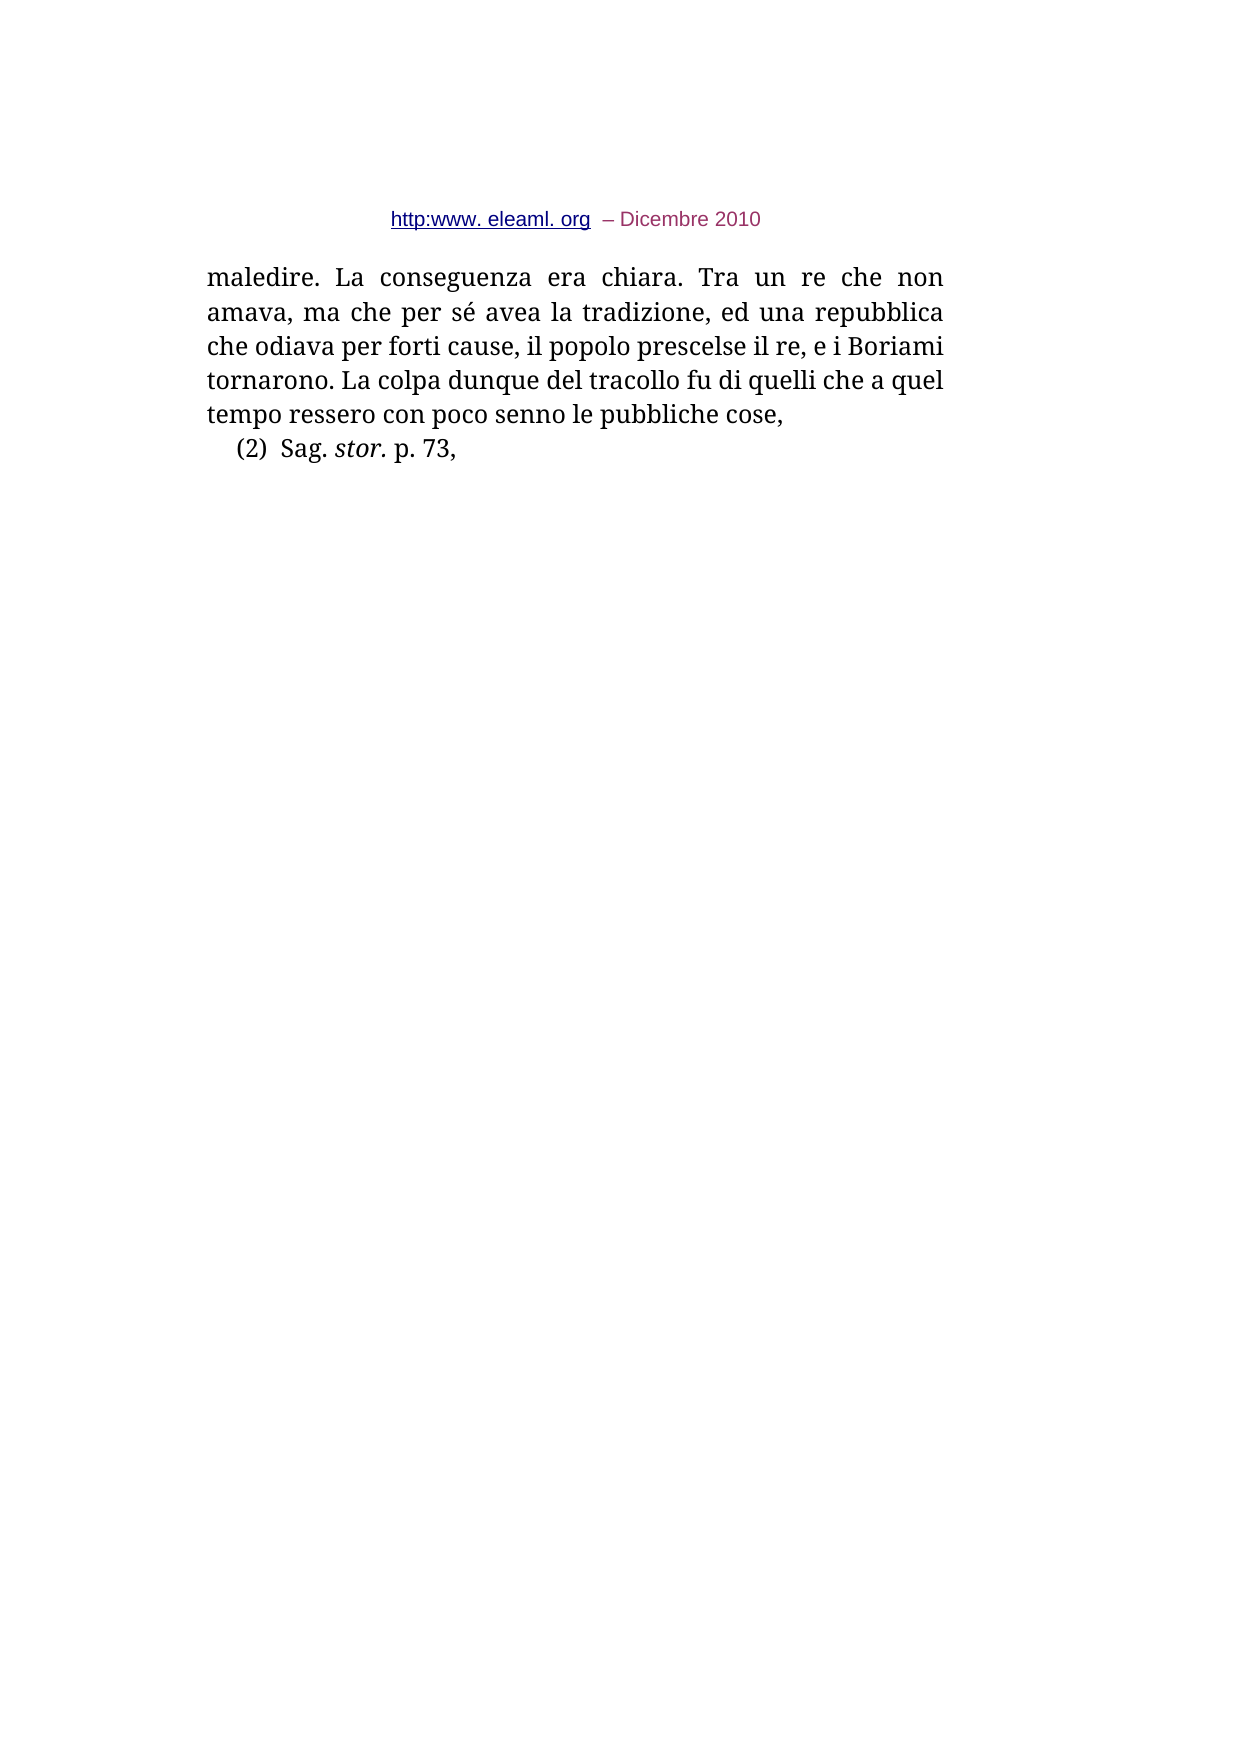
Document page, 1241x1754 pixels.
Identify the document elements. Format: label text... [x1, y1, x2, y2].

text maledire. La conseguenza era chiara. Tra un re che non amava, ma che per sé avea la tradizione, ed una repubblica che odiava per forti cause, il popolo prescelse il re, e i Boriami tornarono. La colpa dunque del tracollo fu di quelli che a quel tempo ressero con poco senno le pubbliche cose, [207, 260, 945, 430]
text (2) Sag. stor. p. 73, [207, 430, 945, 464]
